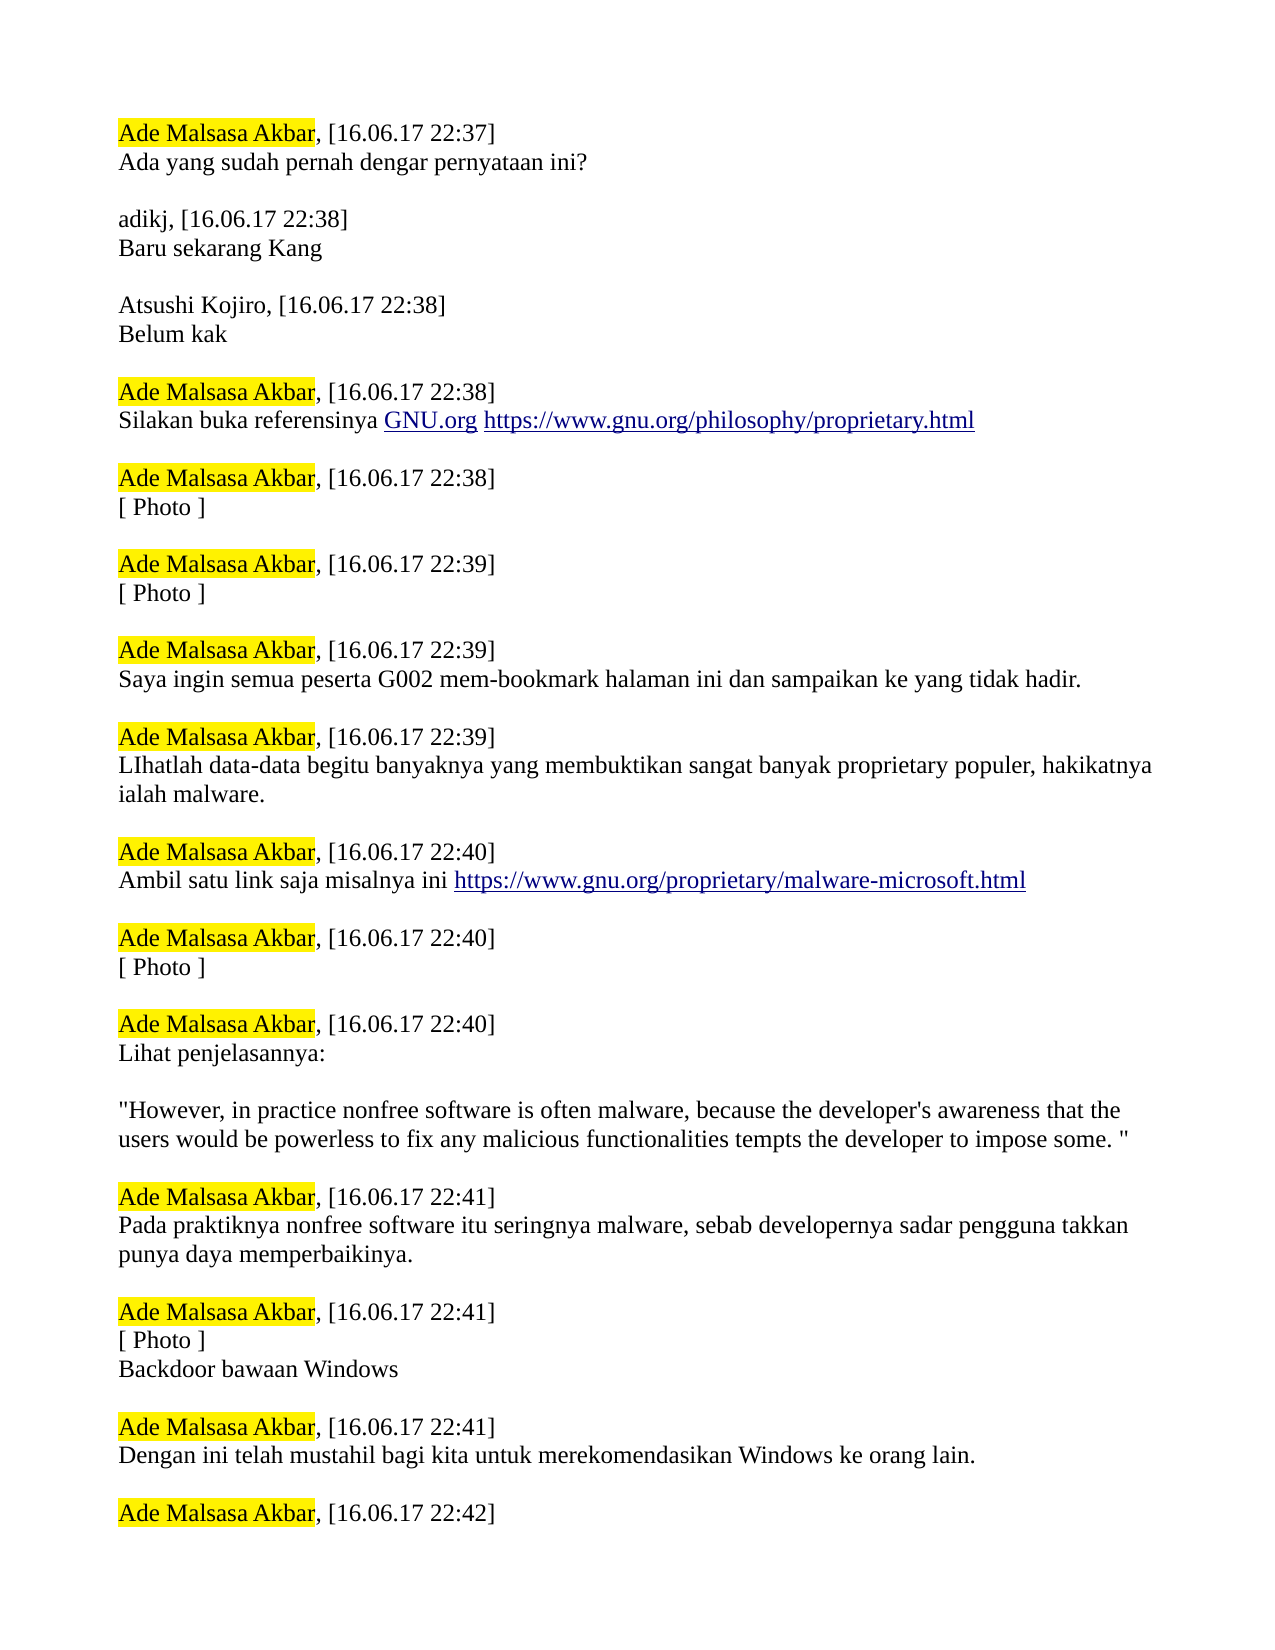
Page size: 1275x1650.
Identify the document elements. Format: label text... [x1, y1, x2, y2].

text Backdoor bawaan Windows [118, 1354, 1157, 1383]
text Ade Malsasa Akbar, [16.06.17 22:38] [118, 463, 1157, 492]
text Ada yang sudah pernah dengar pernyataan ini? [118, 147, 1157, 176]
text LIhatlah data-data begitu banyaknya yang membuktikan sangat banyak proprietary populer, hakikatnya ialah malware. [118, 751, 1157, 808]
text [ Photo ] [118, 578, 1157, 607]
text Ade Malsasa Akbar, [16.06.17 22:37] [118, 118, 1157, 147]
text Ade Malsasa Akbar, [16.06.17 22:40] [118, 837, 1157, 866]
text Ade Malsasa Akbar, [16.06.17 22:39] [118, 549, 1157, 578]
text adikj, [16.06.17 22:38] [118, 204, 1157, 233]
text Saya ingin semua peserta G002 mem-bookmark halaman ini dan sampaikan ke yang tidak hadir. [118, 664, 1157, 693]
text Ade Malsasa Akbar, [16.06.17 22:39] [118, 722, 1157, 751]
text Ade Malsasa Akbar, [16.06.17 22:40] [118, 1009, 1157, 1038]
text Ade Malsasa Akbar, [16.06.17 22:41] [118, 1297, 1157, 1326]
text Baru sekarang Kang [118, 233, 1157, 262]
text "However, in practice nonfree software is often malware, because the developer's awareness that the users would be powerless to fix any malicious functionalities tempts the developer to impose some. " [118, 1096, 1157, 1153]
text Ade Malsasa Akbar, [16.06.17 22:38] [118, 377, 1157, 406]
text Atsushi Kojiro, [16.06.17 22:38] [118, 291, 1157, 319]
text Pada praktiknya nonfree software itu seringnya malware, sebab developernya sadar pengguna takkan punya daya memperbaikinya. [118, 1211, 1157, 1268]
text Silakan buka referensinya GNU.org https://www.gnu.org/philosophy/proprietary.html [118, 406, 1157, 434]
text Dengan ini telah mustahil bagi kita untuk merekomendasikan Windows ke orang lain. [118, 1441, 1157, 1469]
text Ambil satu link saja misalnya ini https://www.gnu.org/proprietary/malware-microsoft.html [118, 866, 1157, 894]
text Belum kak [118, 319, 1157, 348]
text Lihat penjelasannya: [118, 1038, 1157, 1067]
text [ Photo ] [118, 1326, 1157, 1354]
text Ade Malsasa Akbar, [16.06.17 22:41] [118, 1412, 1157, 1441]
text Ade Malsasa Akbar, [16.06.17 22:42] [118, 1498, 1157, 1527]
text Ade Malsasa Akbar, [16.06.17 22:40] [118, 923, 1157, 952]
text Ade Malsasa Akbar, [16.06.17 22:39] [118, 636, 1157, 664]
text [ Photo ] [118, 952, 1157, 981]
text [ Photo ] [118, 492, 1157, 521]
text Ade Malsasa Akbar, [16.06.17 22:41] [118, 1182, 1157, 1211]
